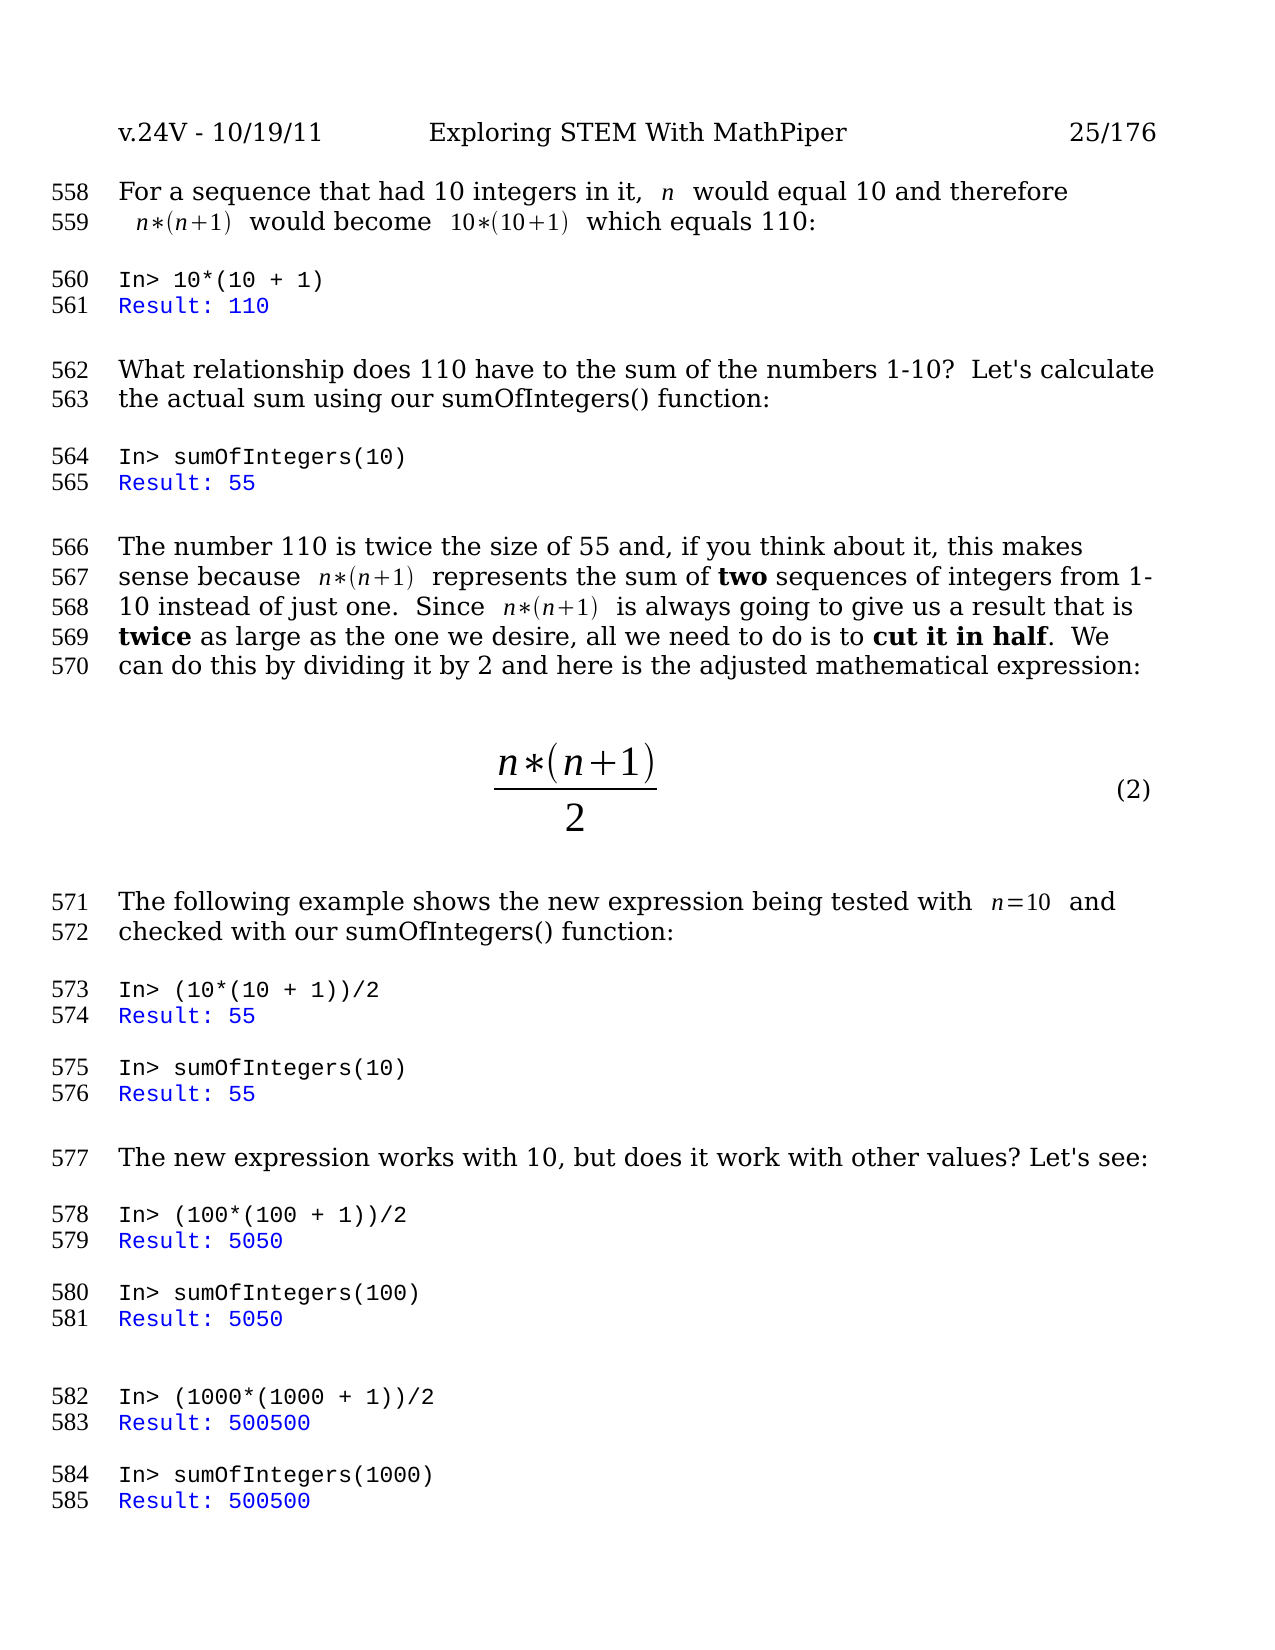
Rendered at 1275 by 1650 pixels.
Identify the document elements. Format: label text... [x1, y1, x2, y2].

text In> (1000*(1000 + 1))/2 [118, 1385, 1157, 1411]
table_header [118, 731, 1041, 849]
text Result: 110 [118, 294, 1157, 321]
text For a sequence that had 10 integers in it,would equal 10 and thereforewould becomewhich equals 110: [118, 177, 1157, 237]
text Result: 55 [118, 1082, 1157, 1108]
text In> sumOfIntegers(1000) [118, 1463, 1157, 1489]
text Result: 55 [118, 1004, 1157, 1030]
text In> sumOfIntegers(10) [118, 446, 1157, 472]
text The number 110 is twice the size of 55 and, if you think about it, this makes sense becauserepresents the sum of two sequences of integers from 1-10 instead of just one. Sinceis always going to give us a result that is twice as large as the one we desire, all we need to do is to cut it in half. We can do this by dividing it by 2 and here is the adjusted mathematical expression: [118, 532, 1157, 680]
text In> sumOfIntegers(100) [118, 1282, 1157, 1308]
text Result: 55 [118, 472, 1157, 498]
text In> (100*(100 + 1))/2 [118, 1204, 1157, 1230]
text In> sumOfIntegers(10) [118, 1056, 1157, 1082]
text Result: 500500 [118, 1411, 1157, 1437]
text The new expression works with 10, but does it work with other values? Let's see: [118, 1143, 1157, 1172]
text The following example shows the new expression being tested withand checked with our sumOfIntegers() function: [118, 887, 1157, 946]
table_header (2) [1041, 731, 1157, 849]
text Result: 500500 [118, 1489, 1157, 1515]
text In> 10*(10 + 1) [118, 269, 1157, 294]
text What relationship does 110 have to the sum of the numbers 1-10? Let's calculate the actual sum using our sumOfIntegers() function: [118, 355, 1157, 414]
text Result: 5050 [118, 1308, 1157, 1333]
text In> (10*(10 + 1))/2 [118, 978, 1157, 1004]
text Result: 5050 [118, 1230, 1157, 1256]
